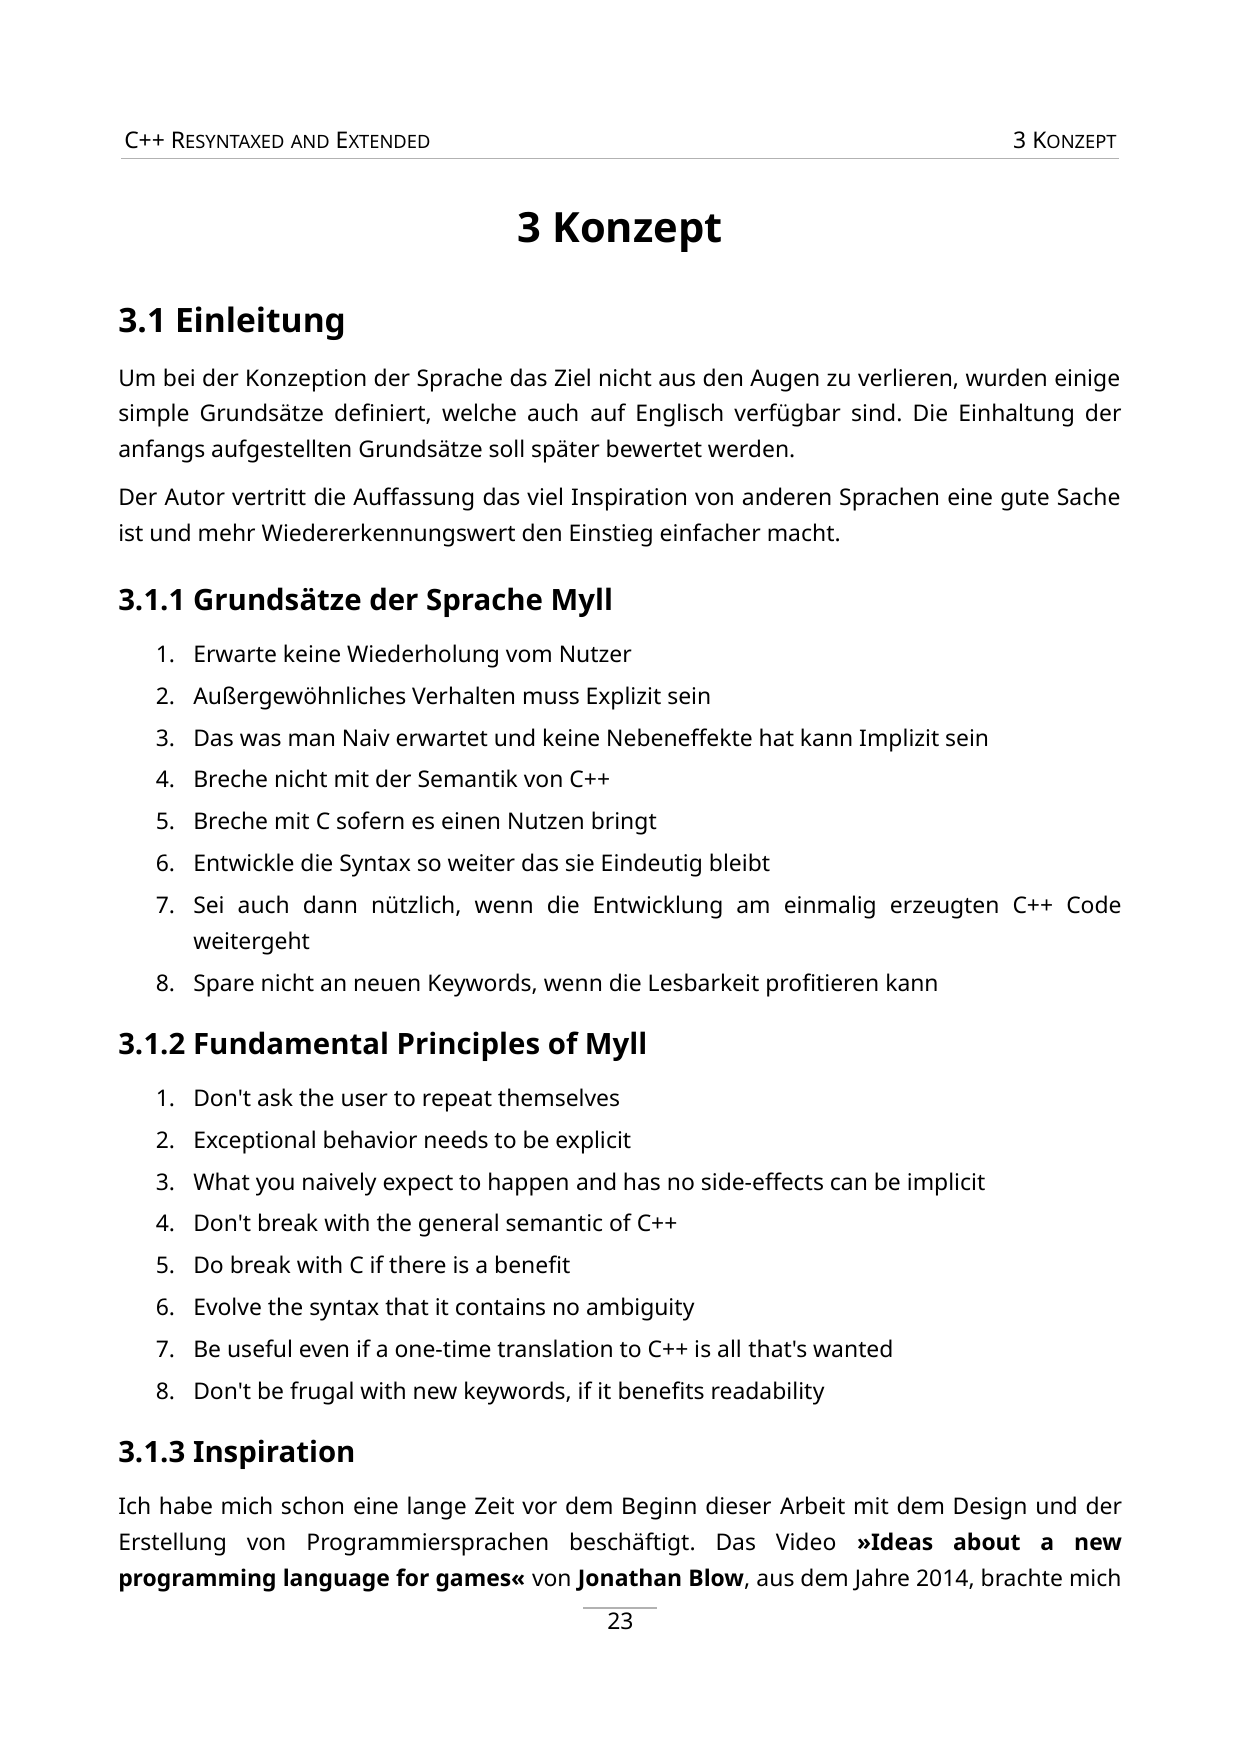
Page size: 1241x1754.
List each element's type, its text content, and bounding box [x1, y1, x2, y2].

text Um bei der Konzeption der Sprache das Ziel nicht aus den Augen zu verlieren, wurden einige simple Grundsätze definiert, welche auch auf Englisch verfügbar sind. Die Einhaltung der anfangs aufgestellten Grundsätze soll später bewertet werden. [118, 361, 1122, 464]
list Spare nicht an neuen Keywords, wenn die Lesbarkeit profitieren kann [156, 967, 1122, 998]
text Der Autor vertritt die Auffassung das viel Inspiration von anderen Sprachen eine gute Sache ist und mehr Wiedererkennungswert den Einstieg einfacher macht. [118, 481, 1122, 548]
list Breche mit C sofern es einen Nutzen bringt [156, 805, 1122, 836]
text Ich habe mich schon eine lange Zeit vor dem Beginn dieser Arbeit mit dem Design und der Erstellung von Programmiersprachen beschäftigt. Das Video »Ideas about a new programming language for games« von Jonathan Blow, aus dem Jahre 2014, brachte mich [118, 1490, 1122, 1593]
subtitle Konzept [118, 198, 1122, 255]
list Don't break with the general semantic of C++ [156, 1207, 1122, 1238]
list Erwarte keine Wiederholung vom Nutzer [156, 638, 1122, 669]
list Don't be frugal with new keywords, if it benefits readability [156, 1375, 1122, 1406]
list Entwickle die Syntax so weiter das sie Eindeutig bleibt [156, 847, 1122, 878]
list Don't ask the user to repeat themselves [156, 1082, 1122, 1113]
subtitle Einleitung [118, 296, 1122, 342]
list Breche nicht mit der Semantik von C++ [156, 763, 1122, 794]
list Do break with C if there is a benefit [156, 1249, 1122, 1280]
list Das was man Naiv erwartet und keine Nebeneffekte hat kann Implizit sein [156, 721, 1122, 753]
subtitle Inspiration [118, 1431, 1122, 1471]
list What you naively expect to happen and has no side-effects can be implicit [156, 1165, 1122, 1197]
list Be useful even if a one-time translation to C++ is all that's wanted [156, 1333, 1122, 1364]
list Sei auch dann nützlich, wenn die Entwicklung am einmalig erzeugten C++ Code weitergeht [156, 889, 1122, 956]
list Evolve the syntax that it contains no ambiguity [156, 1291, 1122, 1322]
subtitle Grundsätze der Sprache Myll [118, 579, 1122, 619]
list Außergewöhnliches Verhalten muss Explizit sein [156, 679, 1122, 711]
subtitle Fundamental Principles of Myll [118, 1023, 1122, 1063]
list Exceptional behavior needs to be explicit [156, 1123, 1122, 1155]
